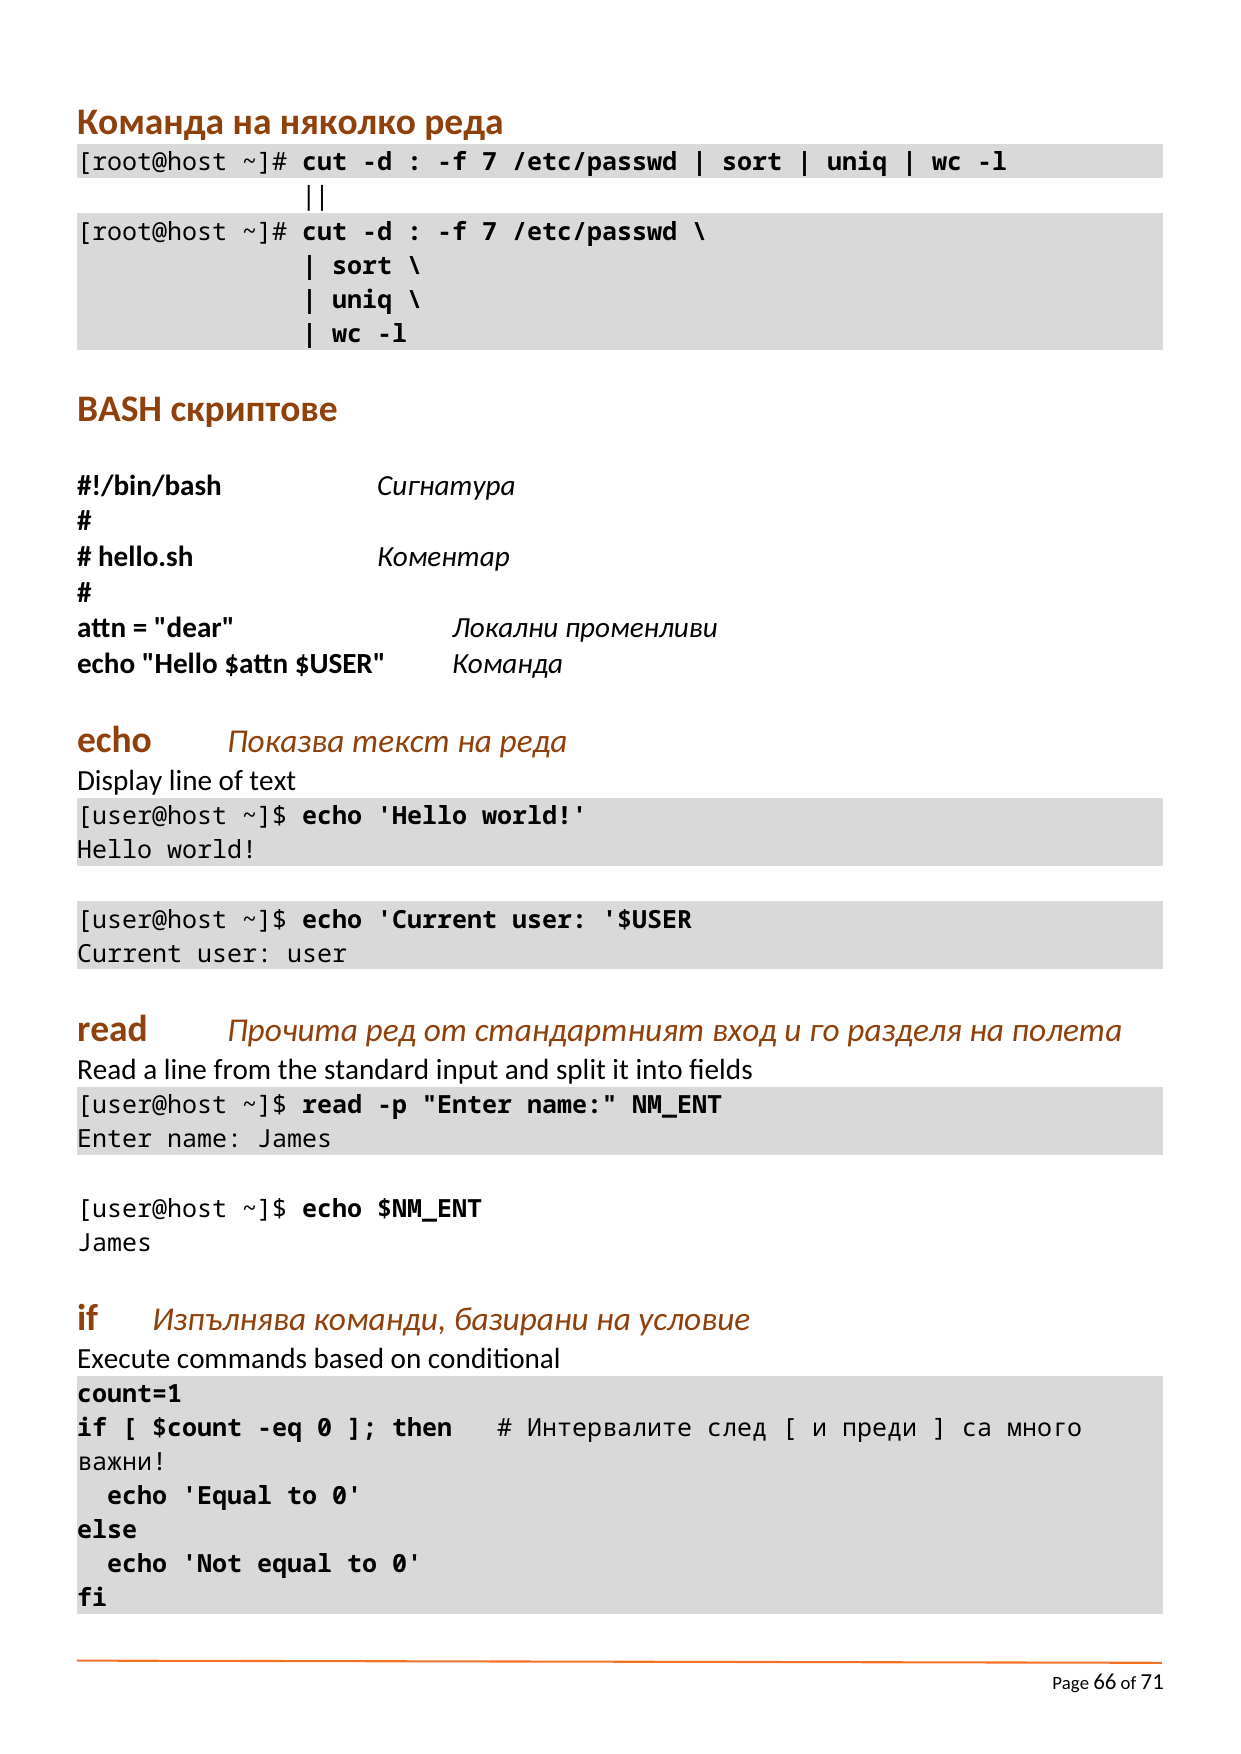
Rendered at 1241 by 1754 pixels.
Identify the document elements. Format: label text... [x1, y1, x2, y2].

text James [77, 1224, 1163, 1258]
text Hello world! [77, 832, 1163, 866]
text echo "Hello $attn $USER" Команда [77, 645, 1163, 681]
text Read a line from the standard input and split it into fields [77, 1051, 1163, 1087]
text || [77, 178, 1163, 213]
subtitle BASH скриптове [77, 385, 1163, 431]
text Execute commands based on conditional [77, 1340, 1163, 1376]
text fi [77, 1580, 1163, 1614]
text echo 'Equal to 0' [77, 1478, 1163, 1512]
text # [77, 574, 1163, 609]
text [user@host ~]$ echo 'Current user: '$USER [77, 901, 1163, 935]
text Display line of text [77, 762, 1163, 798]
text [root@host ~]# cut -d : -f 7 /etc/passwd \ [77, 213, 1163, 247]
subtitle echo Показва текст на реда [77, 716, 1163, 762]
text [root@host ~]# cut -d : -f 7 /etc/passwd | sort | uniq | wc -l [77, 144, 1163, 178]
text Enter name: James [77, 1121, 1163, 1155]
text Current user: user [77, 935, 1163, 969]
text | sort \ [77, 247, 1163, 282]
text #!/bin/bash Сигнатура [77, 467, 1163, 502]
subtitle read Прочита ред от стандартният вход и го разделя на полета [77, 1005, 1163, 1051]
text [user@host ~]$ echo 'Hello world!' [77, 798, 1163, 832]
text attn = "dear" Локални променливи [77, 609, 1163, 645]
text # [77, 502, 1163, 538]
text if [ $count -eq 0 ]; then # Интервалите след [ и преди ] са много важни! [77, 1409, 1163, 1478]
text else [77, 1512, 1163, 1546]
subtitle Команда на няколко реда [77, 98, 1163, 144]
subtitle if Изпълнява команди, базирани на условие [77, 1294, 1163, 1340]
text [user@host ~]$ read -p "Enter name:" NM_ENT [77, 1087, 1163, 1121]
text # hello.sh Коментар [77, 538, 1163, 574]
text | uniq \ [77, 282, 1163, 316]
text [user@host ~]$ echo $NM_ENT [77, 1190, 1163, 1224]
text | wc -l [77, 316, 1163, 350]
text echo 'Not equal to 0' [77, 1546, 1163, 1580]
text count=1 [77, 1376, 1163, 1409]
